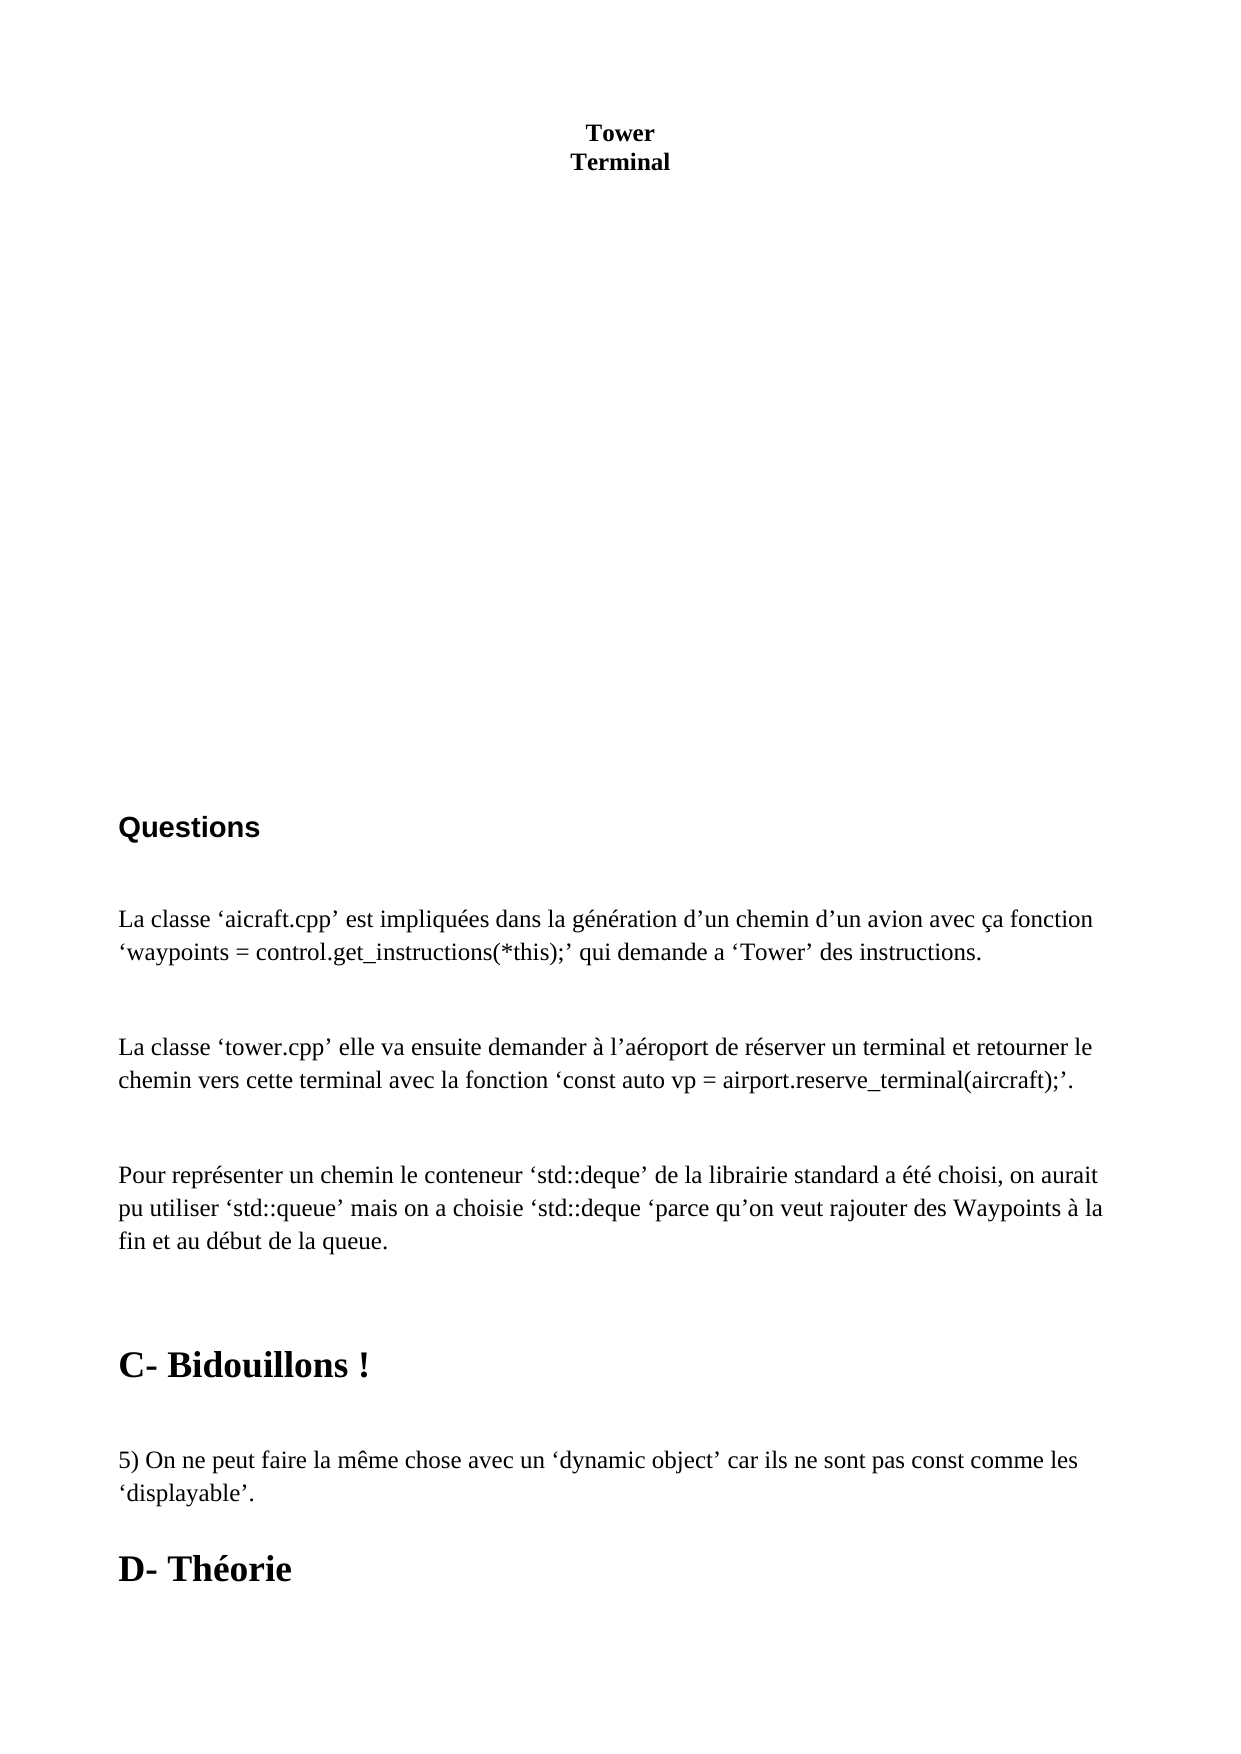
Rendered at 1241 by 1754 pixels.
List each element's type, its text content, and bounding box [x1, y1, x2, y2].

text Pour représenter un chemin le conteneur ‘std::deque’ de la librairie standard a été choisi, on aurait pu utiliser ‘std::queue’ mais on a choisie ‘std::deque ‘parce qu’on veut rajouter des Waypoints à la fin et au début de la queue. [118, 1160, 1122, 1255]
text 5) On ne peut faire la même chose avec un ‘dynamic object’ car ils ne sont pas const comme les ‘displayable’. [118, 1445, 1122, 1507]
text Tower [118, 118, 1122, 147]
text La classe ‘aicraft.cpp’ est impliquées dans la génération d’un chemin d’un avion avec ça fonction ‘waypoints = control.get_instructions(*this);’ qui demande a ‘Tower’ des instructions. [118, 904, 1122, 965]
text Terminal [118, 147, 1122, 176]
subtitle Questions [118, 810, 1122, 843]
subtitle C- Bidouillons ! [118, 1342, 1122, 1385]
text La classe ‘tower.cpp’ elle va ensuite demander à l’aéroport de réserver un terminal et retourner le chemin vers cette terminal avec la fonction ‘const auto vp = airport.reserve_terminal(aircraft);’. [118, 1032, 1122, 1094]
subtitle D- Théorie [118, 1547, 1122, 1590]
